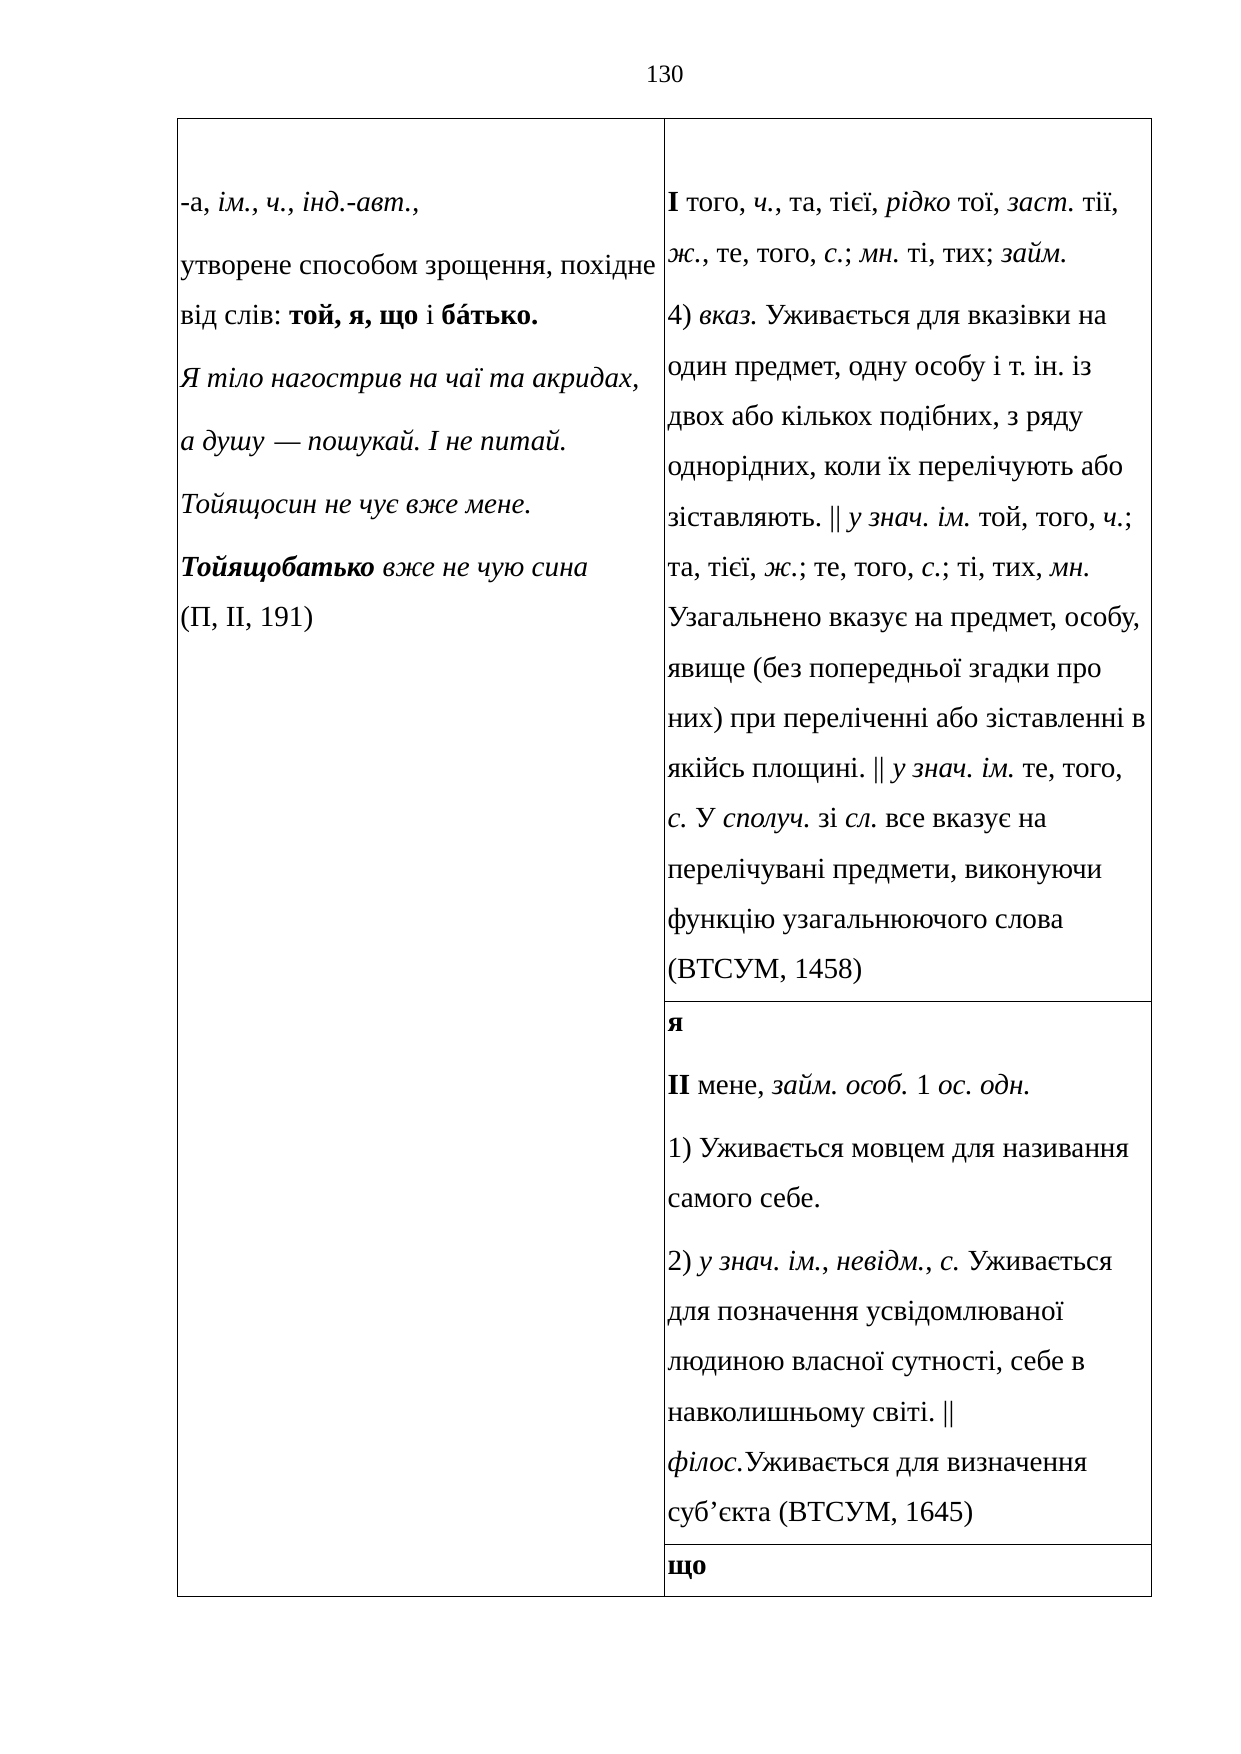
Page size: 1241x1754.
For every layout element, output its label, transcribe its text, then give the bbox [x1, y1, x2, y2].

table_cell -а, ім., ч., інд.-авт., утворене способом зрощення, похідне від слів: той, я, що і бáтько. Я тіло нагострив на чаї та акридах, а душу — пошукай. І не питай. Тойящосин не чує вже мене. Тойящобатько вже не чую сина (П, ІІ, 191) [178, 119, 664, 1596]
table_cell що [665, 1545, 1151, 1596]
table_cell я II мене, займ. особ. 1 ос. одн. 1) Уживається мовцем для називання самого себе. 2) у знач. ім., невідм., с. Уживається для позначення усвідомлюваної людиною власної сутності, себе в навколишньому світі. || філос.Уживається для визначення суб’єкта (ВТСУМ, 1645) [665, 1002, 1151, 1543]
table_cell I того, ч., та, тієї, рідко тої, заст. тії, ж., те, того, с.; мн. ті, тих; займ. 4) вказ. Уживається для вказівки на один предмет, одну особу і т. ін. із двох або кількох подібних, з ряду однорідних, коли їх перелічують або зіставляють. || у знач. ім. той, того, ч.; та, тієї, ж.; те, того, с.; ті, тих, мн. Узагальнено вказує на предмет, особу, явище (без попередньої згадки про них) при переліченні або зіставленні в якійсь площині. || у знач. ім. те, того, с. У сполуч. зі сл. все вказує на перелічувані предмети, виконуючи функцію узагальнюючого слова (ВТСУМ, 1458) [665, 119, 1151, 1001]
